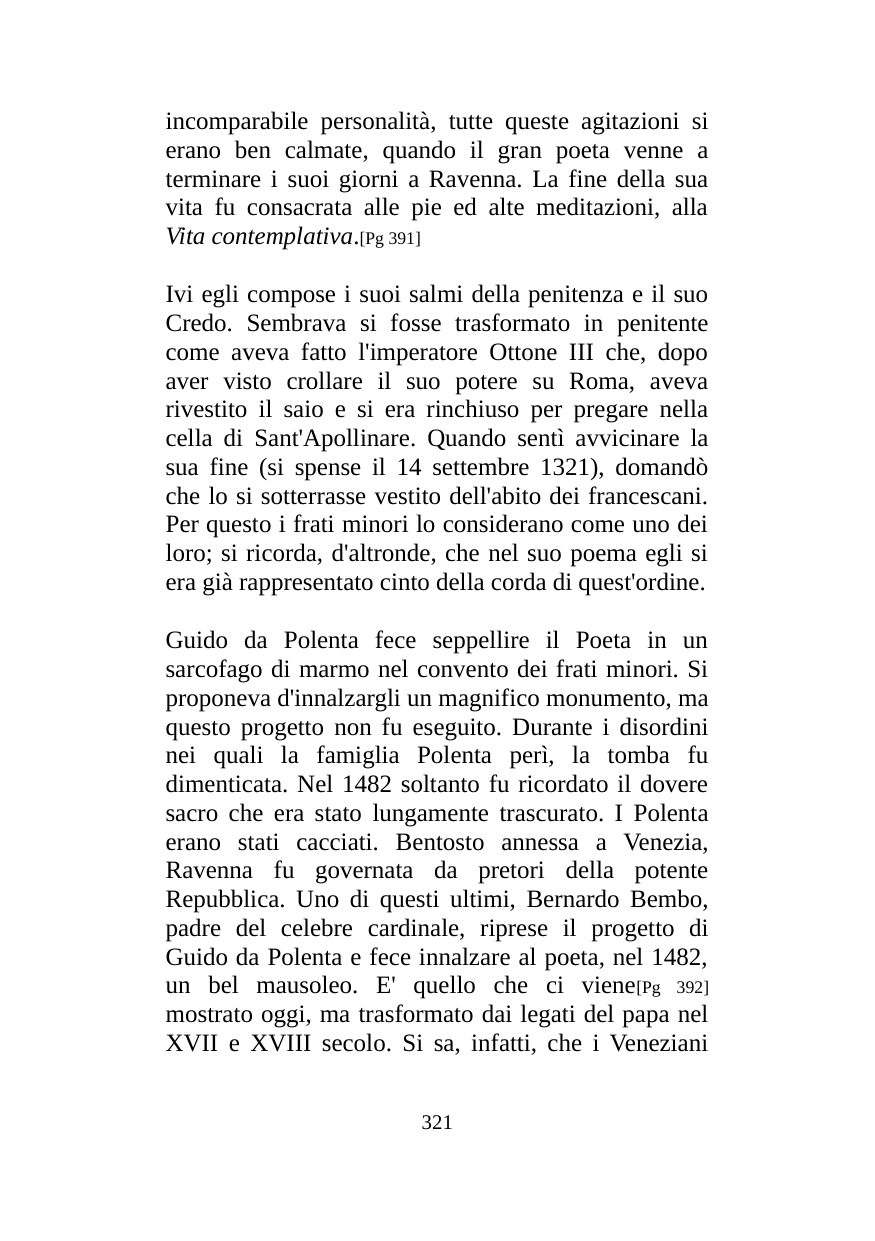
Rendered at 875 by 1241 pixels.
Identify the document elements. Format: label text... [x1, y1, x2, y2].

text incomparabile personalità, tutte queste agitazioni si erano ben calmate, quando il gran poeta venne a terminare i suoi giorni a Ravenna. La fine della sua vita fu consacrata alle pie ed alte meditazioni, alla Vita contemplativa.[Pg 391] [165, 106, 709, 250]
text Ivi egli compose i suoi salmi della penitenza e il suo Credo. Sembrava si fosse trasformato in penitente come aveva fatto l'imperatore Ottone III che, dopo aver visto crollare il suo potere su Roma, aveva rivestito il saio e si era rinchiuso per pregare nella cella di Sant'Apollinare. Quando sentì avvicinare la sua fine (si spense il 14 settembre 1321), domandò che lo si sotterrasse vestito dell'abito dei francescani. Per questo i frati minori lo considerano come uno dei loro; si ricorda, d'altronde, che nel suo poema egli si era già rappresentato cinto della corda di quest'ordine. [165, 279, 709, 596]
text Guido da Polenta fece seppellire il Poeta in un sarcofago di marmo nel convento dei frati minori. Si proponeva d'innalzargli un magnifico monumento, ma questo progetto non fu eseguito. Durante i disordini nei quali la famiglia Polenta perì, la tomba fu dimenticata. Nel 1482 soltanto fu ricordato il dovere sacro che era stato lungamente trascurato. I Polenta erano stati cacciati. Bentosto annessa a Venezia, Ravenna fu governata da pretori della potente Repubblica. Uno di questi ultimi, Bernardo Bembo, padre del celebre cardinale, riprese il progetto di Guido da Polenta e fece innalzare al poeta, nel 1482, un bel mausoleo. E' quello che ci viene[Pg 392] mostrato oggi, ma trasformato dai legati del papa nel XVII e XVIII secolo. Si sa, infatti, che i Veneziani [165, 625, 709, 1057]
